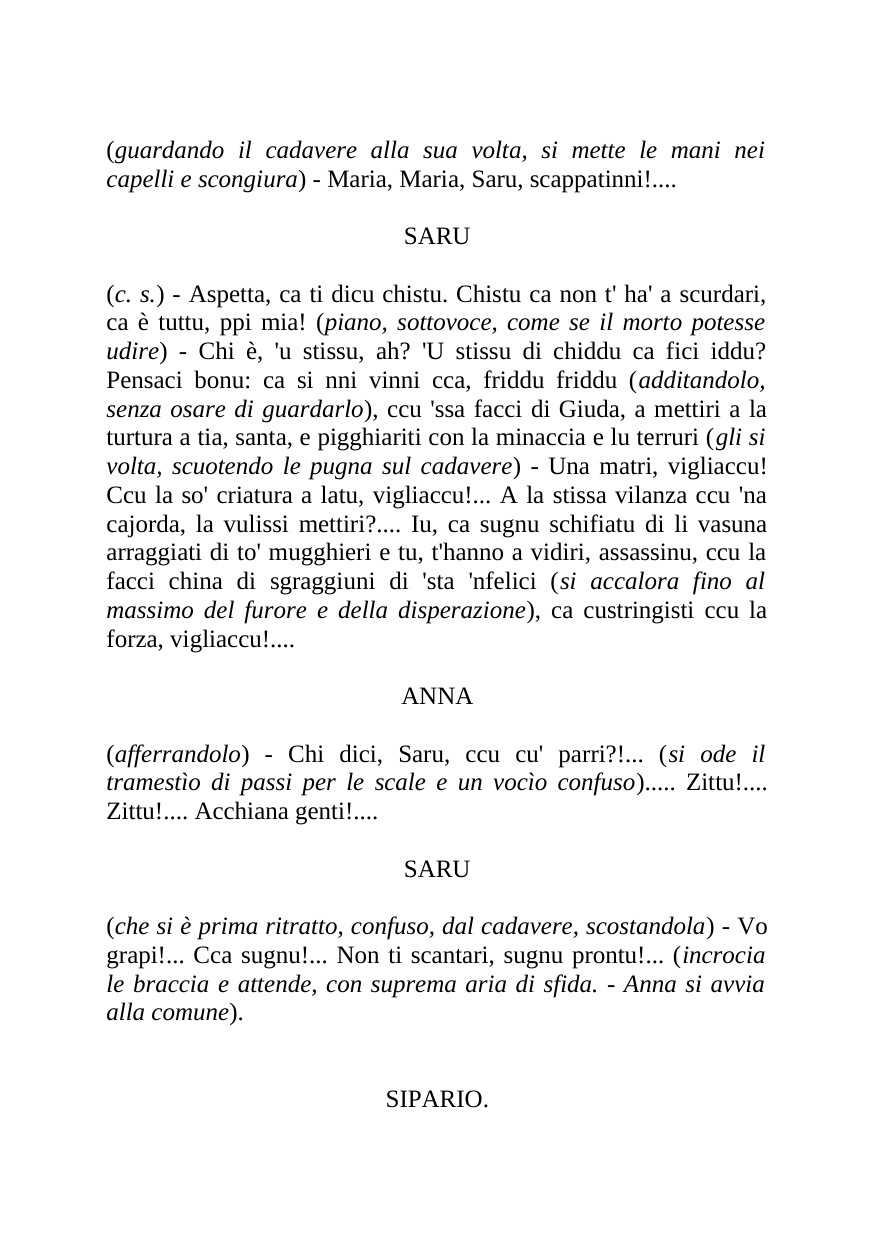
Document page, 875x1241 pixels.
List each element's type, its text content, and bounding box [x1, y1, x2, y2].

text SARU [106, 221, 768, 250]
text (che si è prima ritratto, confuso, dal cadavere, scostandola) - Vo grapi!... Cca sugnu!... Non ti scantari, sugnu prontu!... (incrocia le braccia e attende, con suprema aria di sfida. - Anna si avvia alla comune). [106, 911, 768, 1026]
text (c. s.) - Aspetta, ca ti dicu chistu. Chistu ca non t' ha' a scurdari, ca è tuttu, ppi mia! (piano, sottovoce, come se il morto potesse udire) - Chi è, 'u stissu, ah? 'U stissu di chiddu ca fici iddu? Pensaci bonu: ca si nni vinni cca, friddu friddu (additandolo, senza osare di guardarlo), ccu 'ssa facci di Giuda, a mettiri a la turtura a tia, santa, e pigghiariti con la minaccia e lu terruri (gli si volta, scuotendo le pugna sul cadavere) - Una matri, vigliaccu! Ccu la so' criatura a latu, vigliaccu!... A la stissa vilanza ccu 'na cajorda, la vulissi mettiri?.... Iu, ca sugnu schifiatu di li vasuna arraggiati di to' mugghieri e tu, t'hanno a vidiri, assassinu, ccu la facci china di sgraggiuni di 'sta 'nfelici (si accalora fino al massimo del furore e della disperazione), ca custringisti ccu la forza, vigliaccu!.... [106, 279, 768, 652]
text SIPARIO. [106, 1084, 768, 1112]
text (guardando il cadavere alla sua volta, si mette le mani nei capelli e scongiura) - Maria, Maria, Saru, scappatinni!.... [106, 135, 768, 192]
text (afferrandolo) - Chi dici, Saru, ccu cu' parri?!... (si ode il tramestìo di passi per le scale e un vocìo confuso)..... Zittu!.... Zittu!.... Acchiana genti!.... [106, 739, 768, 825]
text ANNA [106, 681, 768, 710]
text SARU [106, 854, 768, 882]
